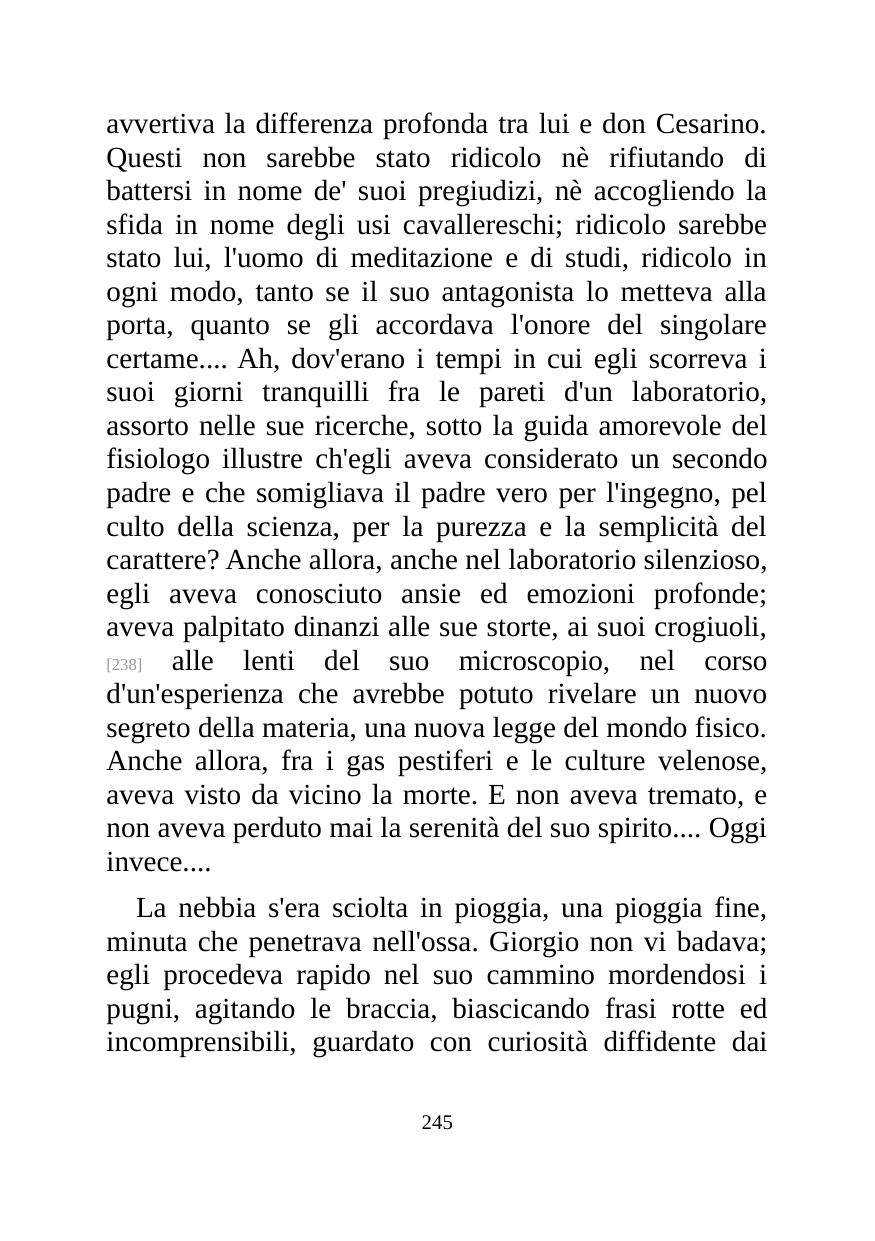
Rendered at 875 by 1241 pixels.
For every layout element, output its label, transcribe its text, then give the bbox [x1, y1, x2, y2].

text avvertiva la differenza profonda tra lui e don Cesarino. Questi non sarebbe stato ridicolo nè rifiutando di battersi in nome de' suoi pregiudizi, nè accogliendo la sfida in nome degli usi cavallereschi; ridicolo sarebbe stato lui, l'uomo di meditazione e di studi, ridicolo in ogni modo, tanto se il suo antagonista lo metteva alla porta, quanto se gli accordava l'onore del singolare certame.... Ah, dov'erano i tempi in cui egli scorreva i suoi giorni tranquilli fra le pareti d'un laboratorio, assorto nelle sue ricerche, sotto la guida amorevole del fisiologo illustre ch'egli aveva considerato un secondo padre e che somigliava il padre vero per l'ingegno, pel culto della scienza, per la purezza e la semplicità del carattere? Anche allora, anche nel laboratorio silenzioso, egli aveva conosciuto ansie ed emozioni profonde; aveva palpitato dinanzi alle sue storte, ai suoi crogiuoli, [238] alle lenti del suo microscopio, nel corso d'un'esperienza che avrebbe potuto rivelare un nuovo segreto della materia, una nuova legge del mondo fisico. Anche allora, fra i gas pestiferi e le culture velenose, aveva visto da vicino la morte. E non aveva tremato, e non aveva perduto mai la serenità del suo spirito.... Oggi invece.... [106, 106, 768, 878]
text La nebbia s'era sciolta in pioggia, una pioggia fine, minuta che penetrava nell'ossa. Giorgio non vi badava; egli procedeva rapido nel suo cammino mordendosi i pugni, agitando le braccia, biascicando frasi rotte ed incomprensibili, guardato con curiosità diffidente dai [106, 890, 768, 1058]
